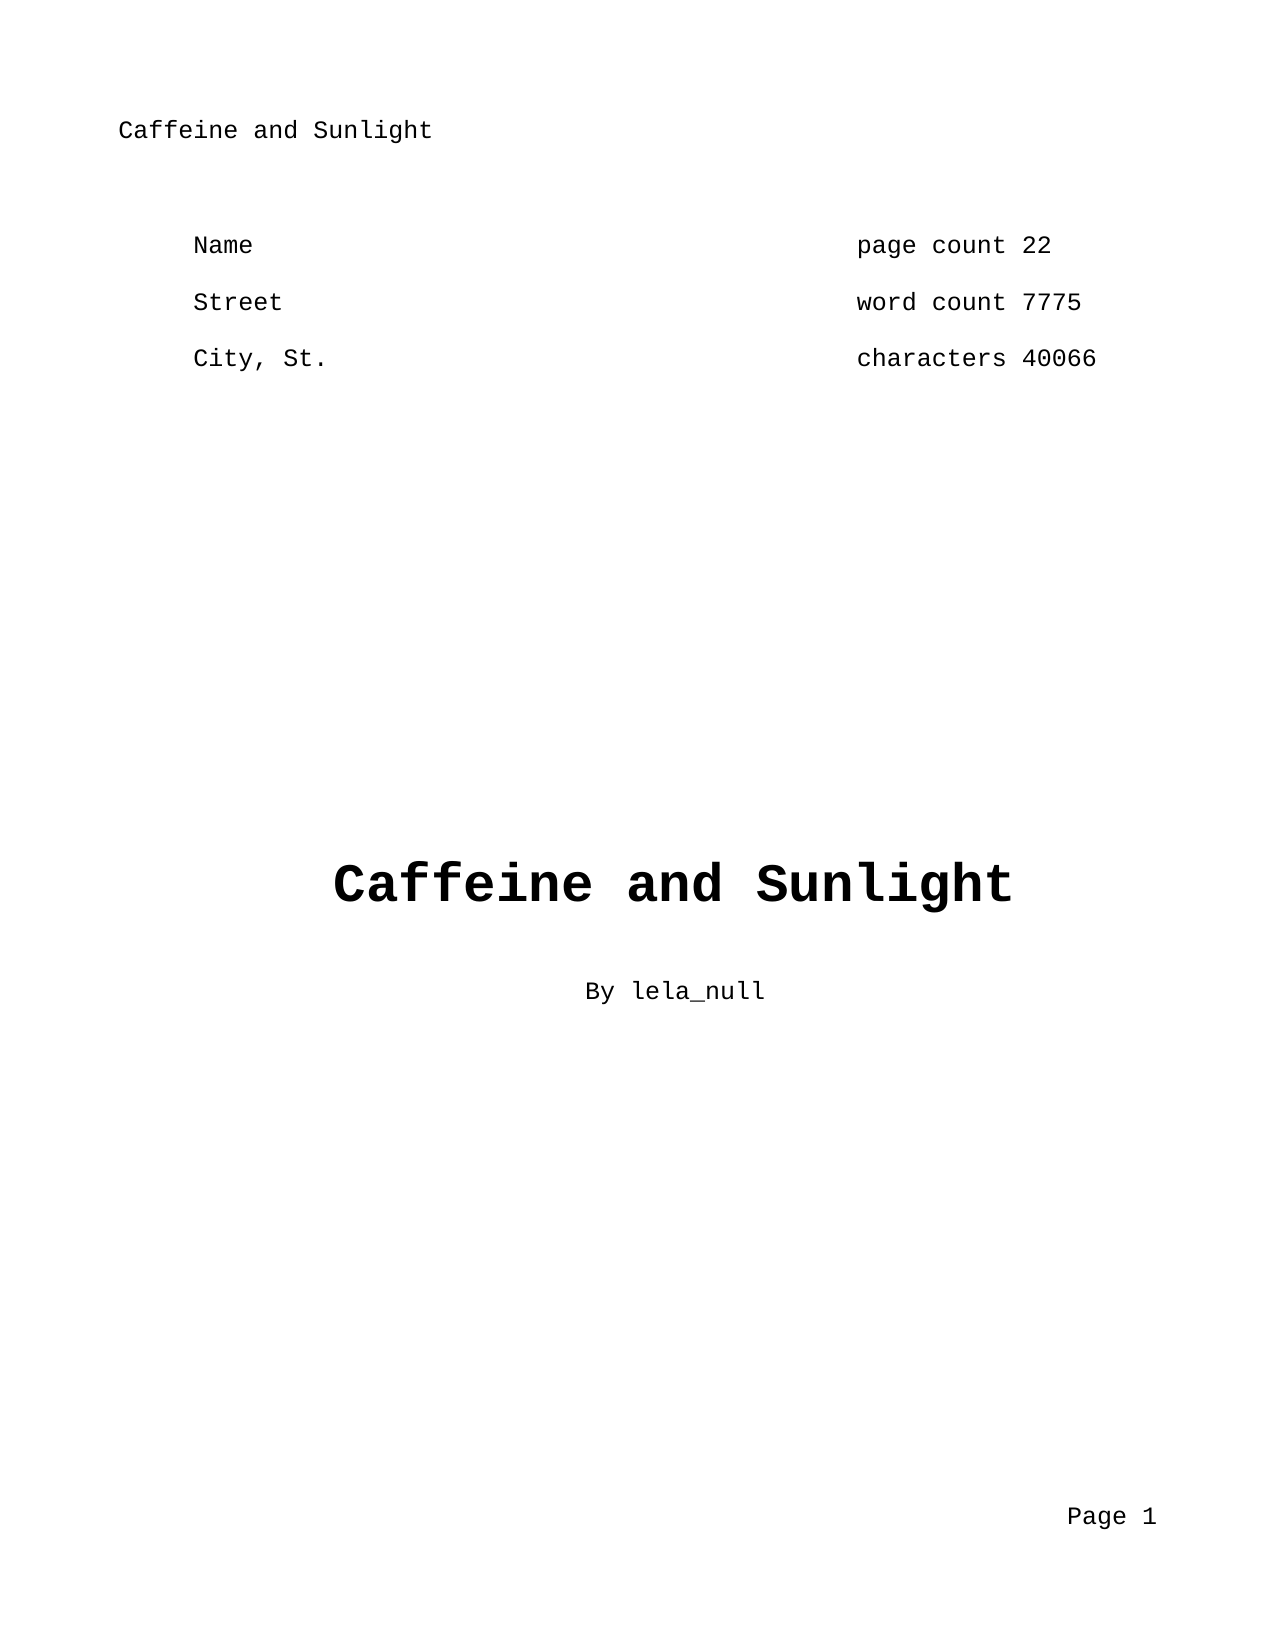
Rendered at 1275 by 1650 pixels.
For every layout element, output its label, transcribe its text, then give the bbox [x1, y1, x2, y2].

subtitle Caffeine and Sunlight [118, 856, 1157, 917]
text Street word count 7775 [118, 289, 1157, 318]
text By lela_null [118, 979, 1157, 1007]
text Name page count 22 [118, 233, 1157, 261]
text City, St. characters 40066 [118, 346, 1157, 374]
